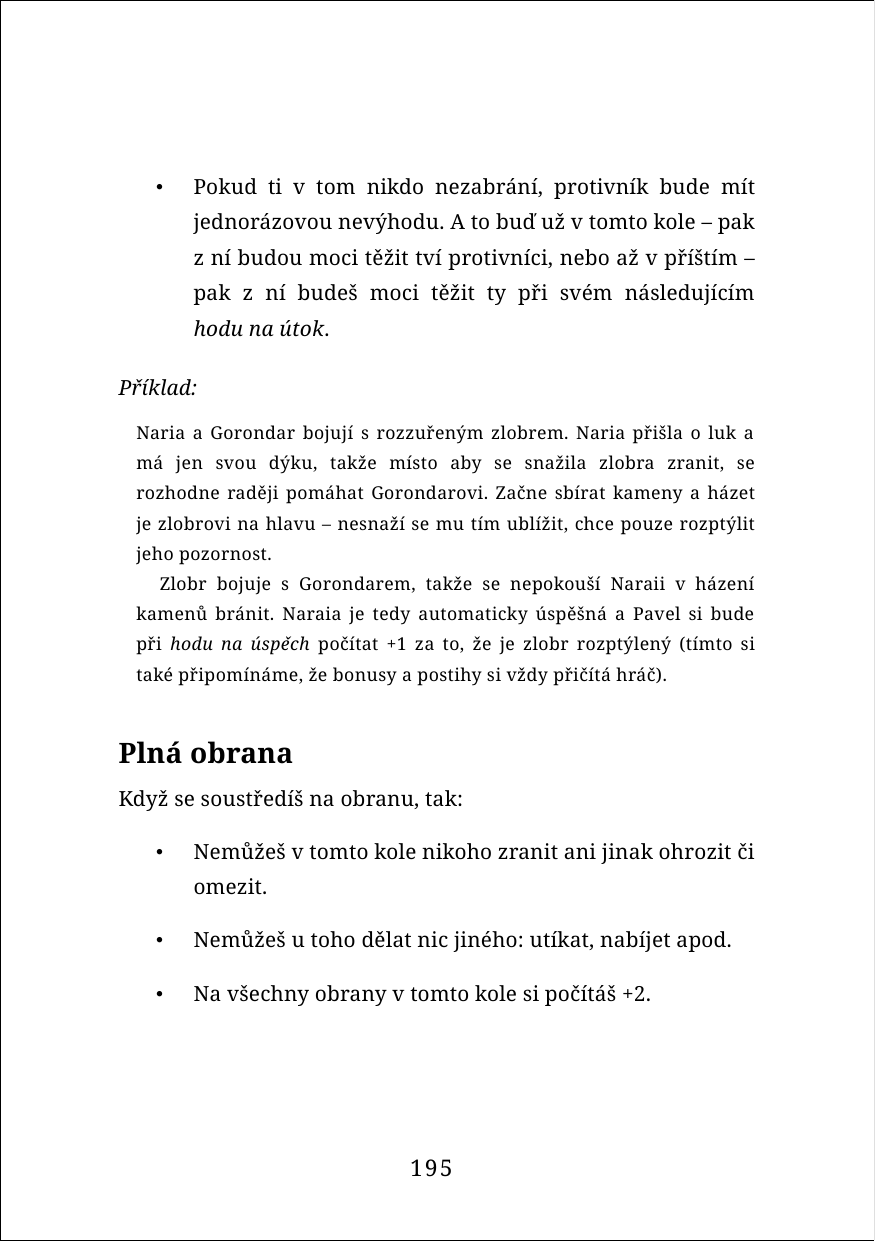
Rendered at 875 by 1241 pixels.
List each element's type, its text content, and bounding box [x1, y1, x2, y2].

text Naria a Gorondar bojují s rozzuřeným zlobrem. Naria přišla o luk a má jen svou dýku, takže místo aby se snažila zlobra zranit, se rozhodne raději pomáhat Gorondarovi. Začne sbírat kameny a házet je zlobrovi na hlavu – nesnaží se mu tím ublížit, chce pouze rozptýlit jeho pozornost. Zlobr bojuje s Gorondarem, takže se nepokouší Naraii v házení kamenů bránit. Naraia je tedy automaticky úspěšná a Pavel si bude při hodu na úspěch počítat +1 za to, že je zlobr rozptýlený (tímto si také připomínáme, že bonusy a postihy si vždy přičítá hráč). [136, 420, 756, 686]
list Na všechny obrany v tomto kole si počítáš +2. [156, 979, 756, 1007]
text Když se soustředíš na obranu, tak: [118, 784, 756, 812]
text Příklad: [118, 373, 756, 401]
subtitle Plná obrana [118, 733, 756, 772]
list Nemůžeš u toho dělat nic jiného: utíkat, nabíjet apod. [156, 926, 756, 954]
list Nemůžeš v tomto kole nikoho zranit ani jinak ohrozit či omezit. [156, 837, 756, 901]
list Pokud ti v tom nikdo nezabrání, protivník bude mít jednorázovou nevýhodu. A to buď už v tomto kole – pak z ní budou moci těžit tví protivníci, nebo až v příštím – pak z ní budeš moci těžit ty při svém následujícím hodu na útok. [156, 172, 756, 342]
